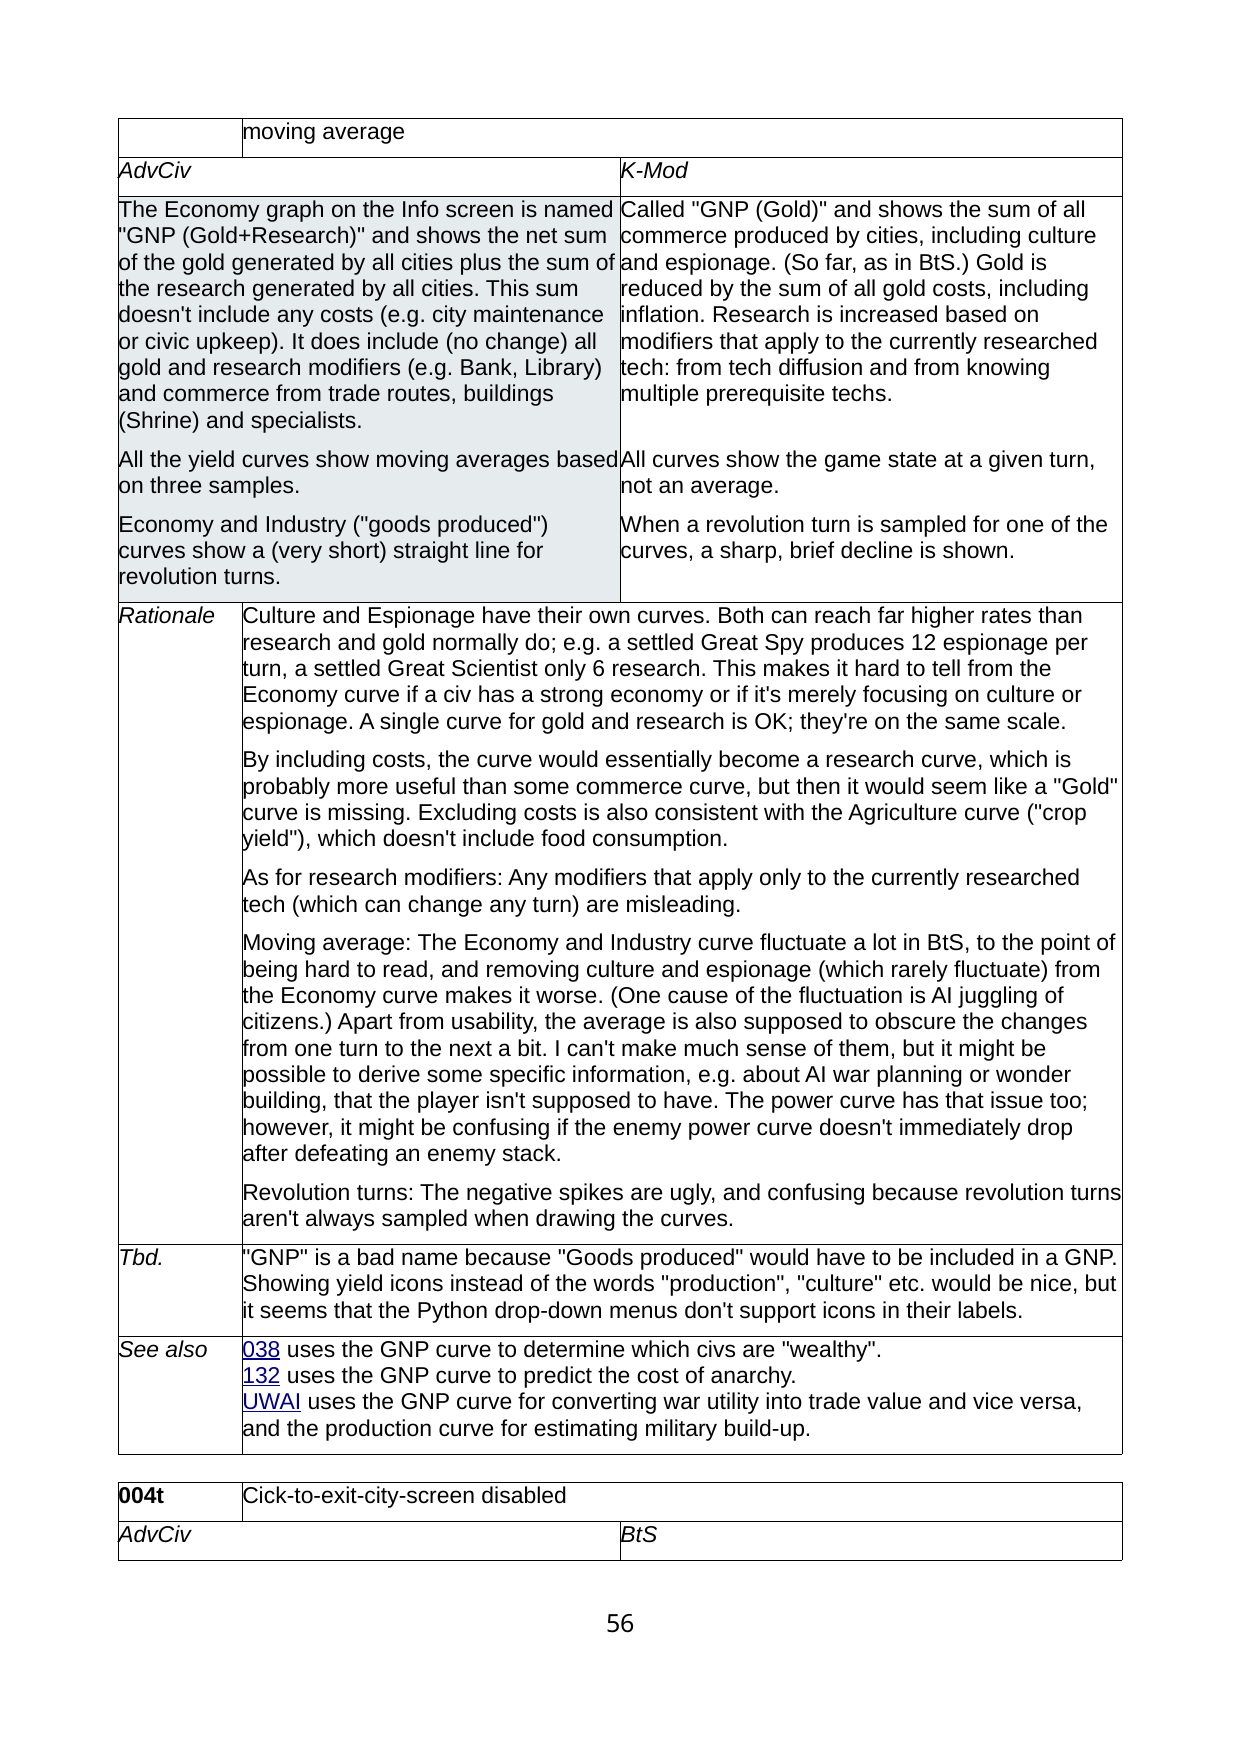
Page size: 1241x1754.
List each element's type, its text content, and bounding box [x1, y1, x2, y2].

table_header Cick-to-exit-city-screen disabled [243, 1483, 1122, 1521]
table_cell moving average [243, 119, 1122, 157]
table_cell AdvCiv [119, 158, 620, 196]
table_cell See also [119, 1337, 242, 1453]
table_cell Called "GNP (Gold)" and shows the sum of all commerce produced by cities, including culture and espionage. (So far, as in BtS.) Gold is reduced by the sum of all gold costs, including inflation. Research is increased based on modifiers that apply to the currently researched tech: from tech diffusion and from knowing multiple prerequisite techs. All curves show the game state at a given turn, not an average. When a revolution turn is sampled for one of the curves, a sharp, brief decline is shown. [621, 197, 1122, 602]
table_cell AdvCiv [119, 1522, 620, 1560]
table_cell K-Mod [621, 158, 1122, 196]
table_header 004t [119, 1483, 242, 1521]
table_cell BtS [621, 1522, 1122, 1560]
table_cell Culture and Espionage have their own curves. Both can reach far higher rates than research and gold normally do; e.g. a settled Great Spy produces 12 espionage per turn, a settled Great Scientist only 6 research. This makes it hard to tell from the Economy curve if a civ has a strong economy or if it's merely focusing on culture or espionage. A single curve for gold and research is OK; they're on the same scale. By including costs, the curve would essentially become a research curve, which is probably more useful than some commerce curve, but then it would seem like a "Gold" curve is missing. Excluding costs is also consistent with the Agriculture curve ("crop yield"), which doesn't include food consumption. As for research modifiers: Any modifiers that apply only to the currently researched tech (which can change any turn) are misleading. Moving average: The Economy and Industry curve fluctuate a lot in BtS, to the point of being hard to read, and removing culture and espionage (which rarely fluctuate) from the Economy curve makes it worse. (One cause of the fluctuation is AI juggling of citizens.) Apart from usability, the average is also supposed to obscure the changes from one turn to the next a bit. I can't make much sense of them, but it might be possible to derive some specific information, e.g. about AI war planning or wonder building, that the player isn't supposed to have. The power curve has that issue too; however, it might be confusing if the enemy power curve doesn't immediately drop after defeating an enemy stack. Revolution turns: The negative spikes are ugly, and confusing because revolution turns aren't always sampled when drawing the curves. [243, 603, 1122, 1244]
table_cell [119, 119, 242, 157]
table_cell Rationale [119, 603, 242, 1244]
table_cell The Economy graph on the Info screen is named "GNP (Gold+Research)" and shows the net sum of the gold generated by all cities plus the sum of the research generated by all cities. This sum doesn't include any costs (e.g. city maintenance or civic upkeep). It does include (no change) all gold and research modifiers (e.g. Bank, Library) and commerce from trade routes, buildings (Shrine) and specialists. All the yield curves show moving averages based on three samples. Economy and Industry ("goods produced") curves show a (very short) straight line for revolution turns. [119, 197, 620, 602]
table_cell Tbd. [119, 1245, 242, 1336]
table_cell "GNP" is a bad name because "Goods produced" would have to be included in a GNP. Showing yield icons instead of the words "production", "culture" etc. would be nice, but it seems that the Python drop-down menus don't support icons in their labels. [243, 1245, 1122, 1336]
table_cell 038 uses the GNP curve to determine which civs are "wealthy". 132 uses the GNP curve to predict the cost of anarchy. UWAI uses the GNP curve for converting war utility into trade value and vice versa, and the production curve for estimating military build-up. [243, 1337, 1122, 1453]
